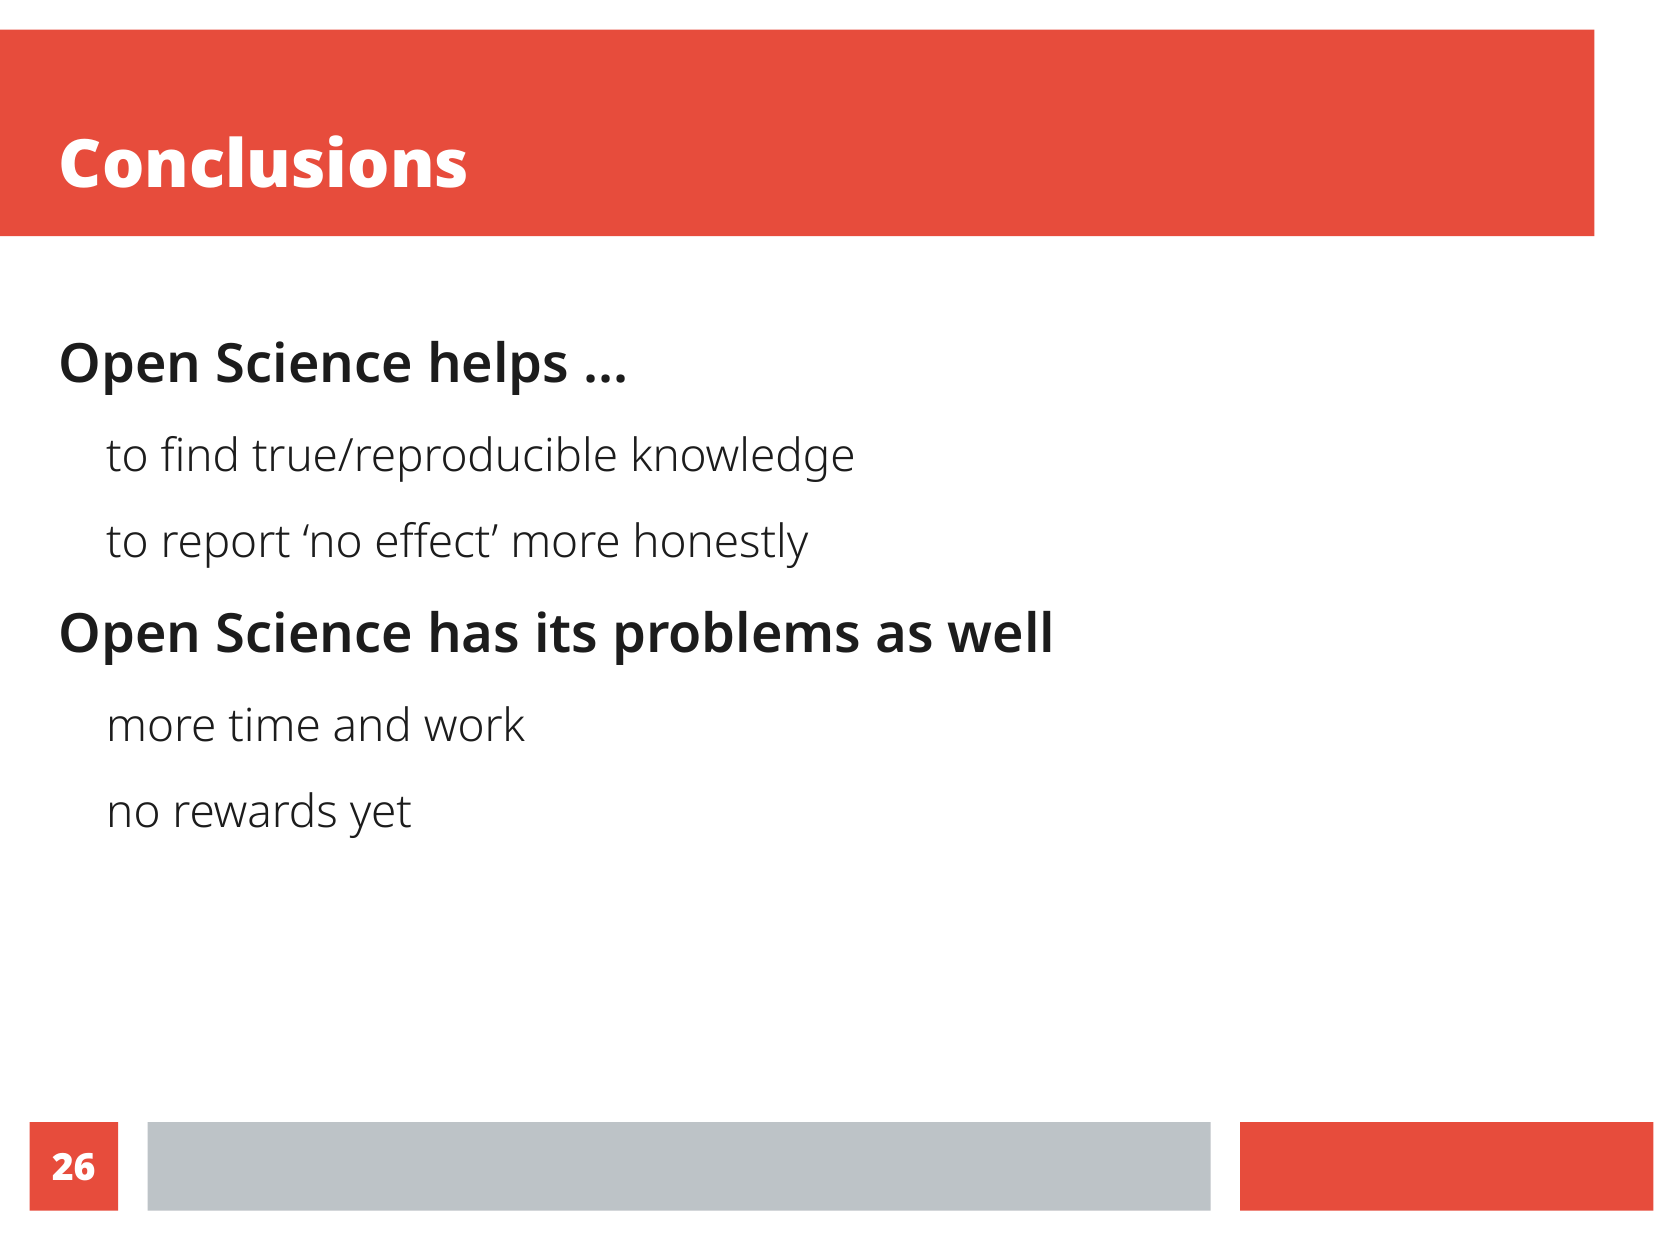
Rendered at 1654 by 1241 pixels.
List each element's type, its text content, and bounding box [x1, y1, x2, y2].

title Conclusions [59, 59, 1595, 207]
list Open Science helps ... to find true/reproducible knowledge to report ‘no effect’ more honestly Open Science has its problems as well more time and work no rewards yet [59, 324, 1565, 1093]
